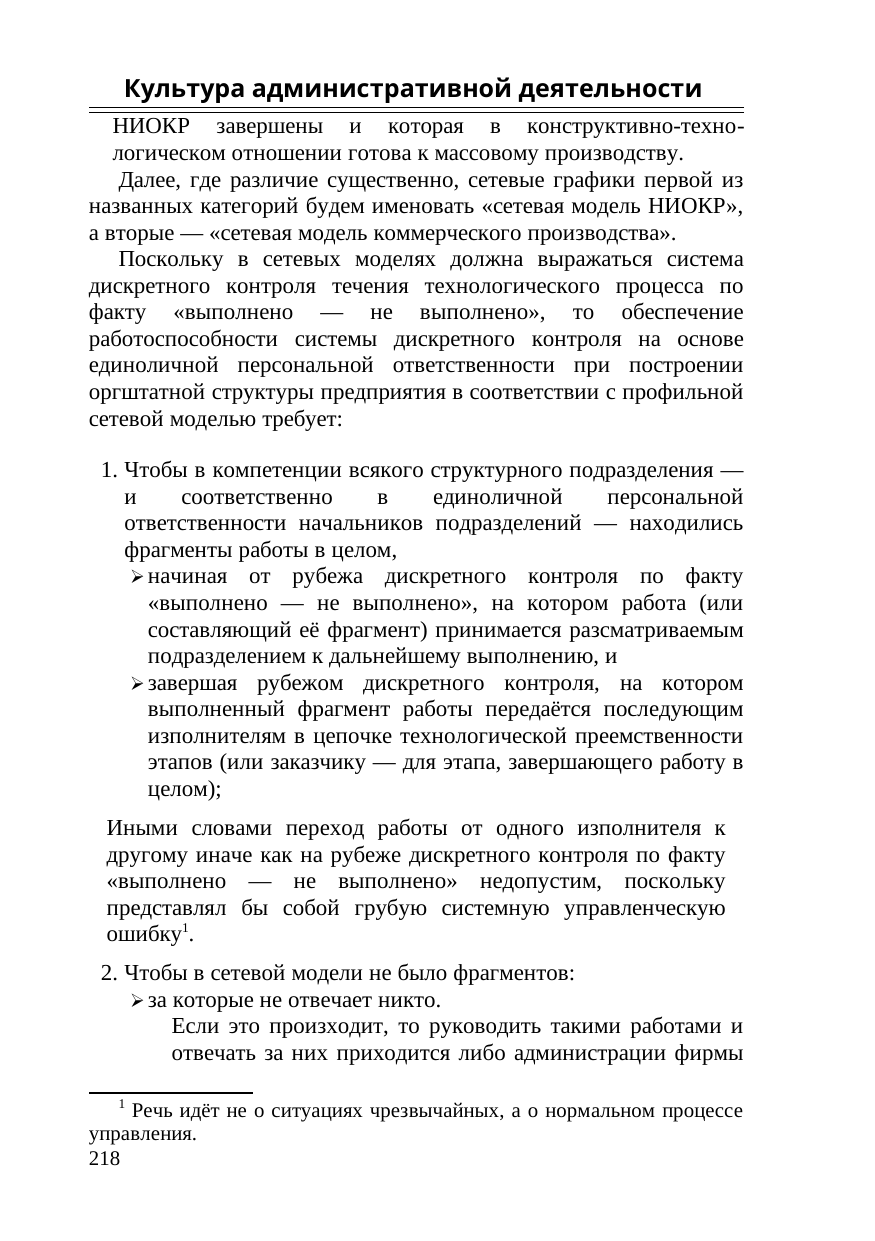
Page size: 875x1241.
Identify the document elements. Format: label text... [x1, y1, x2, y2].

list за которые не отвечает никто. [130, 986, 744, 1012]
list начиная от рубежа дискретного контроля по факту «выполнено — не выполнено», на котором работа (или составляющий её фрагмент) принимается разсматриваемым подразделением к дальнейшему выполнению, и [130, 562, 744, 668]
list Чтобы в сетевой модели не было фрагментов: [94, 959, 744, 986]
list НИОКР завершены и которая в конструктивно-техно­логическом отношении готова к массовому производству. [94, 113, 744, 165]
text Поскольку в сетевых моделях должна выражаться система дискретного контроля течения технологического процесса по факту «выполнено — не выполнено», то обеспечение работоспособности системы дискретного контроля на основе единоличной персональной ответственности при построении оргштатной структуры предприятия в соответствии с профильной сетевой моделью требует: [89, 245, 744, 431]
text Речь идёт не о ситуациях чрезвычайных, а о нормальном процессе управления. [89, 1099, 744, 1145]
list завершая рубежом дискретного контроля, на котором выполненный фрагмент работы передаётся последующим изполнителям в цепочке технологической преемственности этапов (или заказчику — для этапа, завершающего работу в целом); [130, 668, 744, 801]
list Если это произходит, то руководить такими работами и отвечать за них приходится либо администрации фирмы [154, 1012, 744, 1065]
list Чтобы в компетенции всякого структурного подразделения — и соответственно в единоличной персональной ответственности начальников подразделений — находились фрагменты работы в целом, [94, 456, 744, 562]
text Далее, где различие существенно, сетевые графики первой из названных категорий будем именовать «сетевая модель НИОКР», а вторые — «сетевая модель коммерческого производства». [89, 165, 744, 245]
text Иными словами переход работы от одного изполнителя к другому иначе как на рубеже дискретного контроля по факту «вы­полнено — не выполнено» недопустим, поскольку представлял бы собой грубую системную управленческую ошибку. [106, 814, 726, 947]
